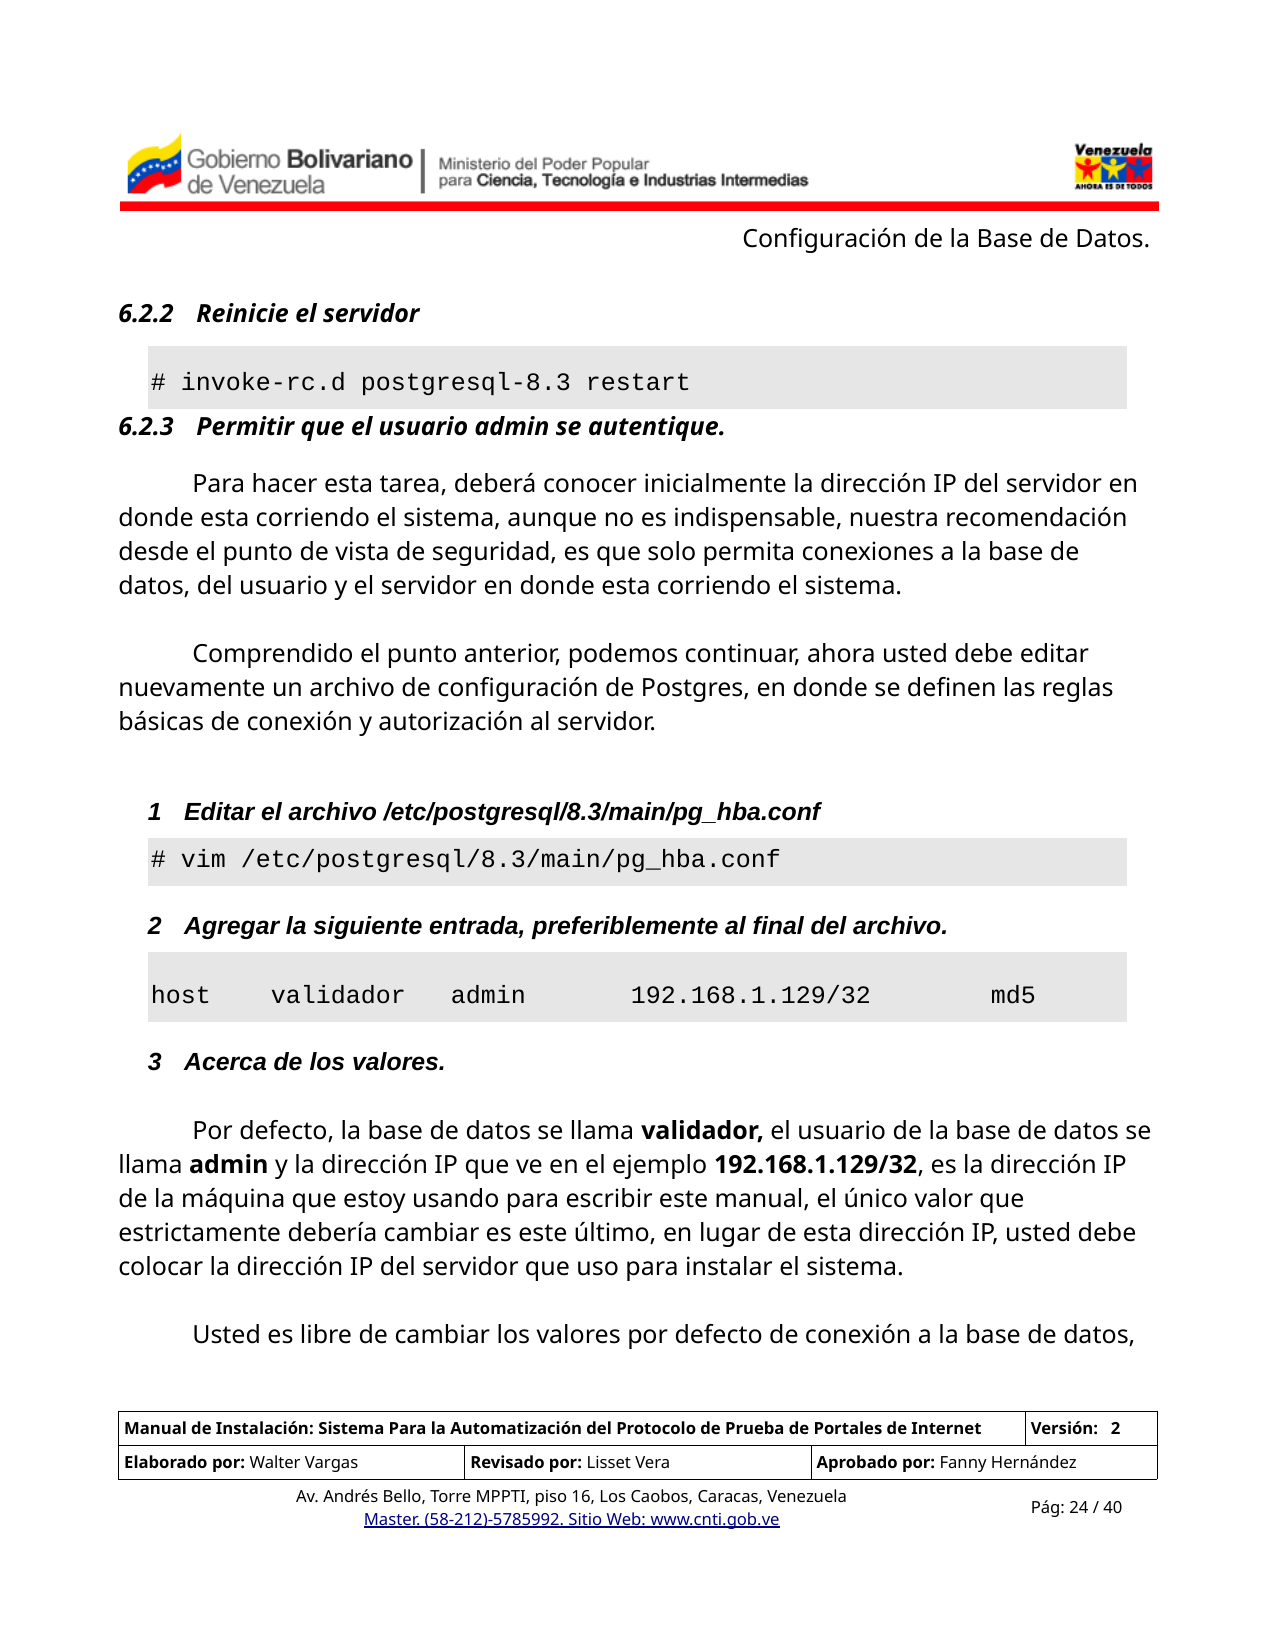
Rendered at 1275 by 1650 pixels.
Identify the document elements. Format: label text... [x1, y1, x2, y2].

subtitle Reinicie el servidor [118, 295, 1157, 329]
text # vim /etc/postgresql/8.3/main/pg_hba.conf [148, 838, 1127, 877]
text Comprendido el punto anterior, podemos continuar, ahora usted debe editar nuevamente un archivo de configuración de Postgres, en donde se definen las reglas básicas de conexión y autorización al servidor. [118, 636, 1157, 738]
subtitle Editar el archivo /etc/postgresql/8.3/main/pg_hba.conf [148, 797, 1157, 826]
text host validador admin 192.168.1.129/32 md5 [148, 952, 1127, 1014]
picture [120, 125, 1159, 211]
text # invoke-rc.d postgresql-8.3 restart [148, 346, 1127, 401]
subtitle Acerca de los valores. [148, 1047, 1157, 1076]
subtitle Agregar la siguiente entrada, preferiblemente al final del archivo. [148, 911, 1157, 939]
text Usted es libre de cambiar los valores por defecto de conexión a la base de datos, [118, 1317, 1157, 1351]
text Para hacer esta tarea, deberá conocer inicialmente la dirección IP del servidor en donde esta corriendo el sistema, aunque no es indispensable, nuestra recomendación desde el punto de vista de seguridad, es que solo permita conexiones a la base de datos, del usuario y el servidor en donde esta corriendo el sistema. [118, 460, 1157, 602]
text Por defecto, la base de datos se llama validador, el usuario de la base de datos se llama admin y la dirección IP que ve en el ejemplo 192.168.1.129/32, es la dirección IP de la máquina que estoy usando para escribir este manual, el único valor que estrictamente debería cambiar es este último, en lugar de esta dirección IP, usted debe colocar la dirección IP del servidor que uso para instalar el sistema. [118, 1088, 1157, 1283]
subtitle Permitir que el usuario admin se autentique. [118, 409, 1157, 443]
